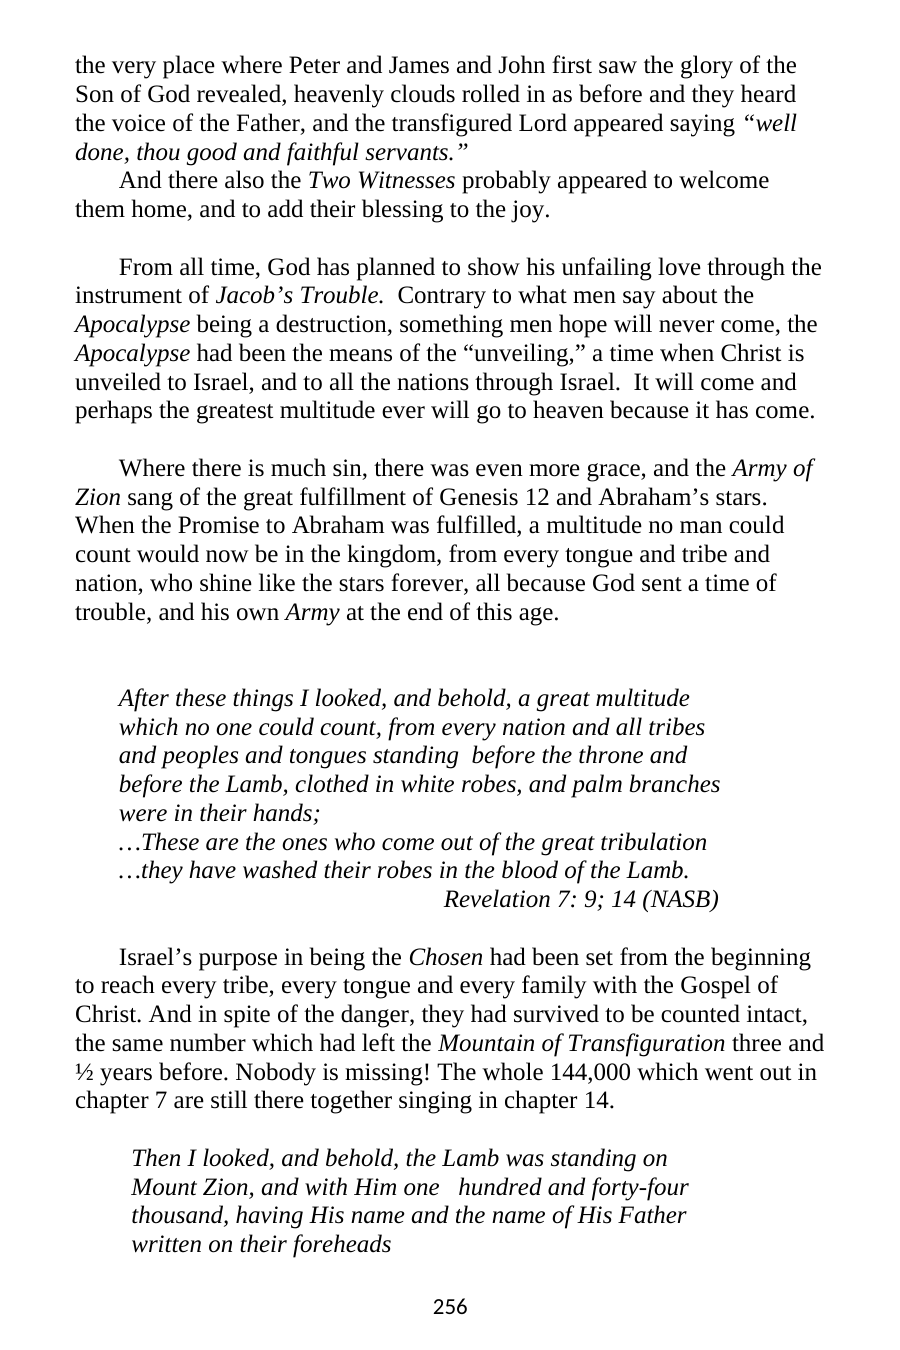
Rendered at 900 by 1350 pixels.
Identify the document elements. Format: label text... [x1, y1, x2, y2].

text After these things I looked, and behold, a great multitude [75, 683, 825, 712]
text before the Lamb, clothed in white robes, and palm branches [75, 769, 825, 798]
text were in their hands; [75, 798, 825, 827]
text Revelation 7: 9; 14 (NASB) [75, 884, 825, 913]
text Then I looked, and behold, the Lamb was standing on [75, 1143, 825, 1172]
text written on their foreheads [75, 1229, 825, 1258]
text Israel’s purpose in being the Chosen had been set from the beginning to reach every tribe, every tongue and every family with the Gospel of Christ. And in spite of the danger, they had survived to be counted intact, the same number which had left the Mountain of Transfiguration three and ½ years before. Nobody is missing! The whole 144,000 which went out in chapter 7 are still there together singing in chapter 14. [75, 942, 825, 1114]
text Where there is much sin, there was even more grace, and the Army of Zion sang of the great fulfillment of Genesis 12 and Abraham’s stars. When the Promise to Abraham was fulfilled, a multitude no man could count would now be in the kingdom, from every tongue and tribe and nation, who shine like the stars forever, all because God sent a time of trouble, and his own Army at the end of this age. [75, 453, 825, 626]
text the very place where Peter and James and John first saw the glory of the Son of God revealed, heavenly clouds rolled in as before and they heard the voice of the Father, and the transfigured Lord appeared saying “well done, thou good and faithful servants.” [75, 51, 825, 166]
text From all time, God has planned to show his unfailing love through the instrument of Jacob’s Trouble. Contrary to what men say about the Apocalypse being a destruction, something men hope will never come, the Apocalypse had been the means of the “unveiling,” a time when Christ is unveiled to Israel, and to all the nations through Israel. It will come and perhaps the greatest multitude ever will go to heaven because it has come. [75, 252, 825, 424]
text …These are the ones who come out of the great tribulation [75, 827, 825, 856]
text Mount Zion, and with Him one hundred and forty-four [75, 1172, 825, 1201]
text thousand, having His name and the name of His Father [75, 1201, 825, 1229]
text And there also the Two Witnesses probably appeared to welcome them home, and to add their blessing to the joy. [75, 166, 825, 223]
text which no one could count, from every nation and all tribes [75, 712, 825, 741]
text …they have washed their robes in the blood of the Lamb. [75, 856, 825, 884]
text and peoples and tongues standing before the throne and [75, 741, 825, 769]
